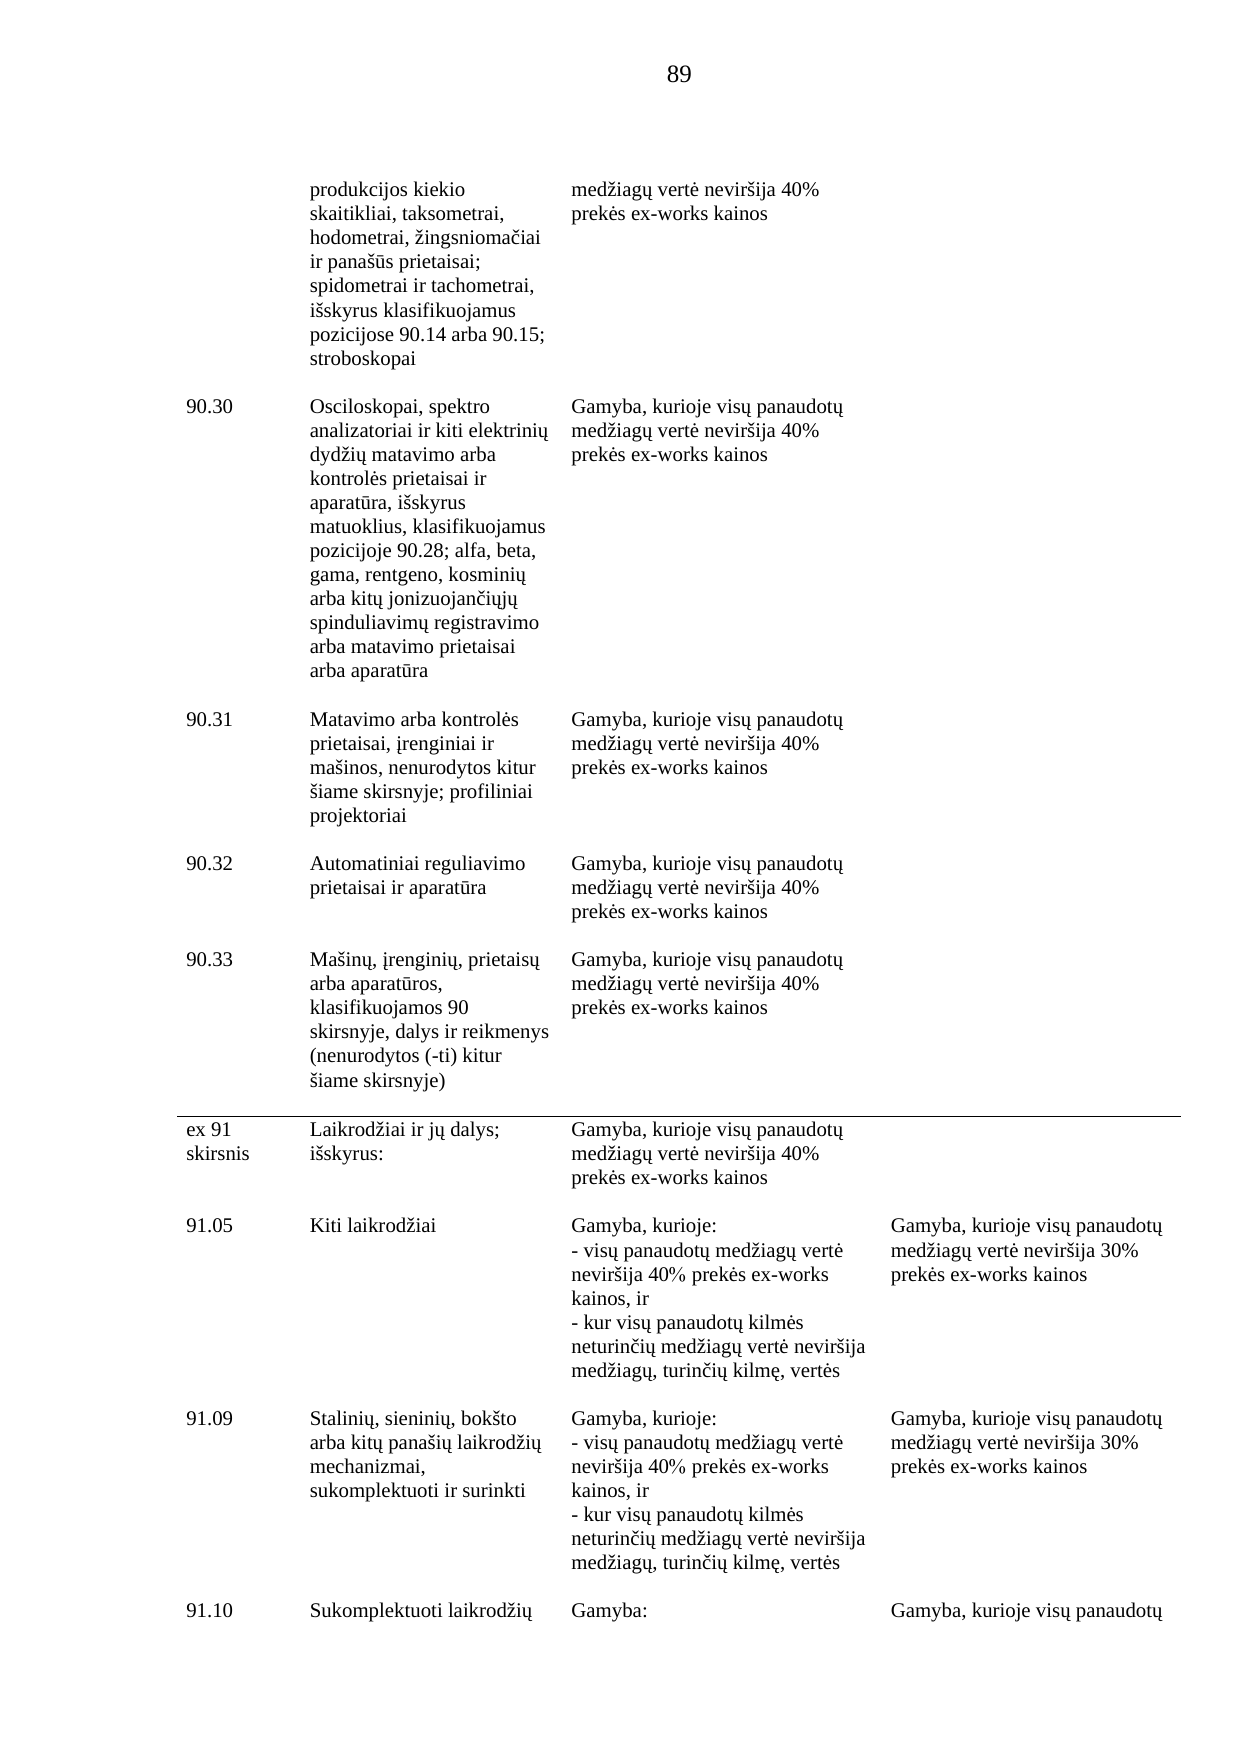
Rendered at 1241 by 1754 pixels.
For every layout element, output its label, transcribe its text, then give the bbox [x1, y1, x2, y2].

table_cell Gamyba, kurioje visų panaudotų medžiagų vertė neviršija 40% prekės ex-works kainos [563, 947, 882, 1116]
table_cell [882, 394, 1181, 707]
table_cell Stalinių, sieninių, bokšto arba kitų panašių laikrodžių mechanizmai, sukomplektuoti ir surinkti [301, 1406, 562, 1598]
table_cell Gamyba, kurioje visų panaudotų medžiagų vertė neviršija 40% prekės ex-works kainos [563, 707, 882, 851]
table_cell Laikrodžiai ir jų dalys; išskyrus: [301, 1117, 562, 1213]
table_cell Mašinų, įrenginių, prietaisų arba aparatūros, klasifikuojamos 90 skirsnyje, dalys ir reikmenys (nenurodytos (-ti) kitur šiame skirsnyje) [301, 947, 562, 1116]
table_cell 91.10 [177, 1599, 301, 1622]
table_cell [882, 177, 1181, 394]
table_cell Gamyba, kurioje visų panaudotų medžiagų vertė neviršija 40% prekės ex-works kainos [563, 394, 882, 707]
table_cell Gamyba, kurioje: - visų panaudotų medžiagų vertė neviršija 40 prekės ex-works kainos, ir - kur visų panaudotų kilmės neturinčių medžiagų vertė neviršija medžiagų, turinčių kilmę, vertės [563, 1406, 882, 1598]
table_cell [177, 177, 301, 394]
table_cell Gamyba, kurioje visų panaudotų [882, 1599, 1181, 1622]
table_cell Gamyba: [563, 1599, 882, 1622]
table_cell [882, 1117, 1181, 1213]
table_cell 91.09 [177, 1406, 301, 1598]
table_cell Gamyba, kurioje: - visų panaudotų medžiagų vertė neviršija 40 prekės ex-works kainos, ir - kur visų panaudotų kilmės neturinčių medžiagų vertė neviršija medžiagų, turinčių kilmę, vertės [563, 1214, 882, 1406]
table_cell 90.31 [177, 707, 301, 851]
table_cell Gamyba, kurioje visų panaudotų medžiagų vertė neviršija 40% prekės ex-works kainos [563, 1117, 882, 1213]
table_cell medžiagų vertė neviršija 40% prekės ex-works kainos [563, 177, 882, 394]
table_cell produkcijos kiekio skaitikliai, taksometrai, hodometrai, žingsniomačiai ir panašūs prietaisai; spidometrai ir tachometrai, išskyrus klasifikuojamus pozicijose 90.14 arba 90.15; stroboskopai [301, 177, 562, 394]
table_cell 90.32 [177, 851, 301, 947]
table_cell [882, 947, 1181, 1116]
table_cell 90.30 [177, 394, 301, 707]
table_cell Matavimo arba kontrolės prietaisai, įrenginiai ir mašinos, nenurodytos kitur šiame skirsnyje; profiliniai projektoriai [301, 707, 562, 851]
table_cell Sukomplektuoti laikrodžių [301, 1599, 562, 1622]
table_cell [882, 851, 1181, 947]
table_cell ex 91 skirsnis [177, 1117, 301, 1213]
table_cell Gamyba, kurioje visų panaudotų medžiagų vertė neviršija 30% prekės ex-works kainos [882, 1214, 1181, 1406]
table_cell Gamyba, kurioje visų panaudotų medžiagų vertė neviršija 30% prekės ex-works kainos [882, 1406, 1181, 1598]
table_cell Gamyba, kurioje visų panaudotų medžiagų vertė neviršija 40% prekės ex-works kainos [563, 851, 882, 947]
table_cell 91.05 [177, 1214, 301, 1406]
table_cell 90.33 [177, 947, 301, 1116]
table_cell Automatiniai reguliavimo prietaisai ir aparatūra [301, 851, 562, 947]
table_cell Kiti laikrodžiai [301, 1214, 562, 1406]
table_cell [882, 707, 1181, 851]
table_cell Osciloskopai, spektro analizatoriai ir kiti elektrinių dydžių matavimo arba kontrolės prietaisai ir aparatūra, išskyrus matuoklius, klasifikuojamus pozicijoje 90.28; alfa, beta, gama, rentgeno, kosminių arba kitų jonizuojančiųjų spinduliavimų registravimo arba matavimo prietaisai arba aparatūra [301, 394, 562, 707]
